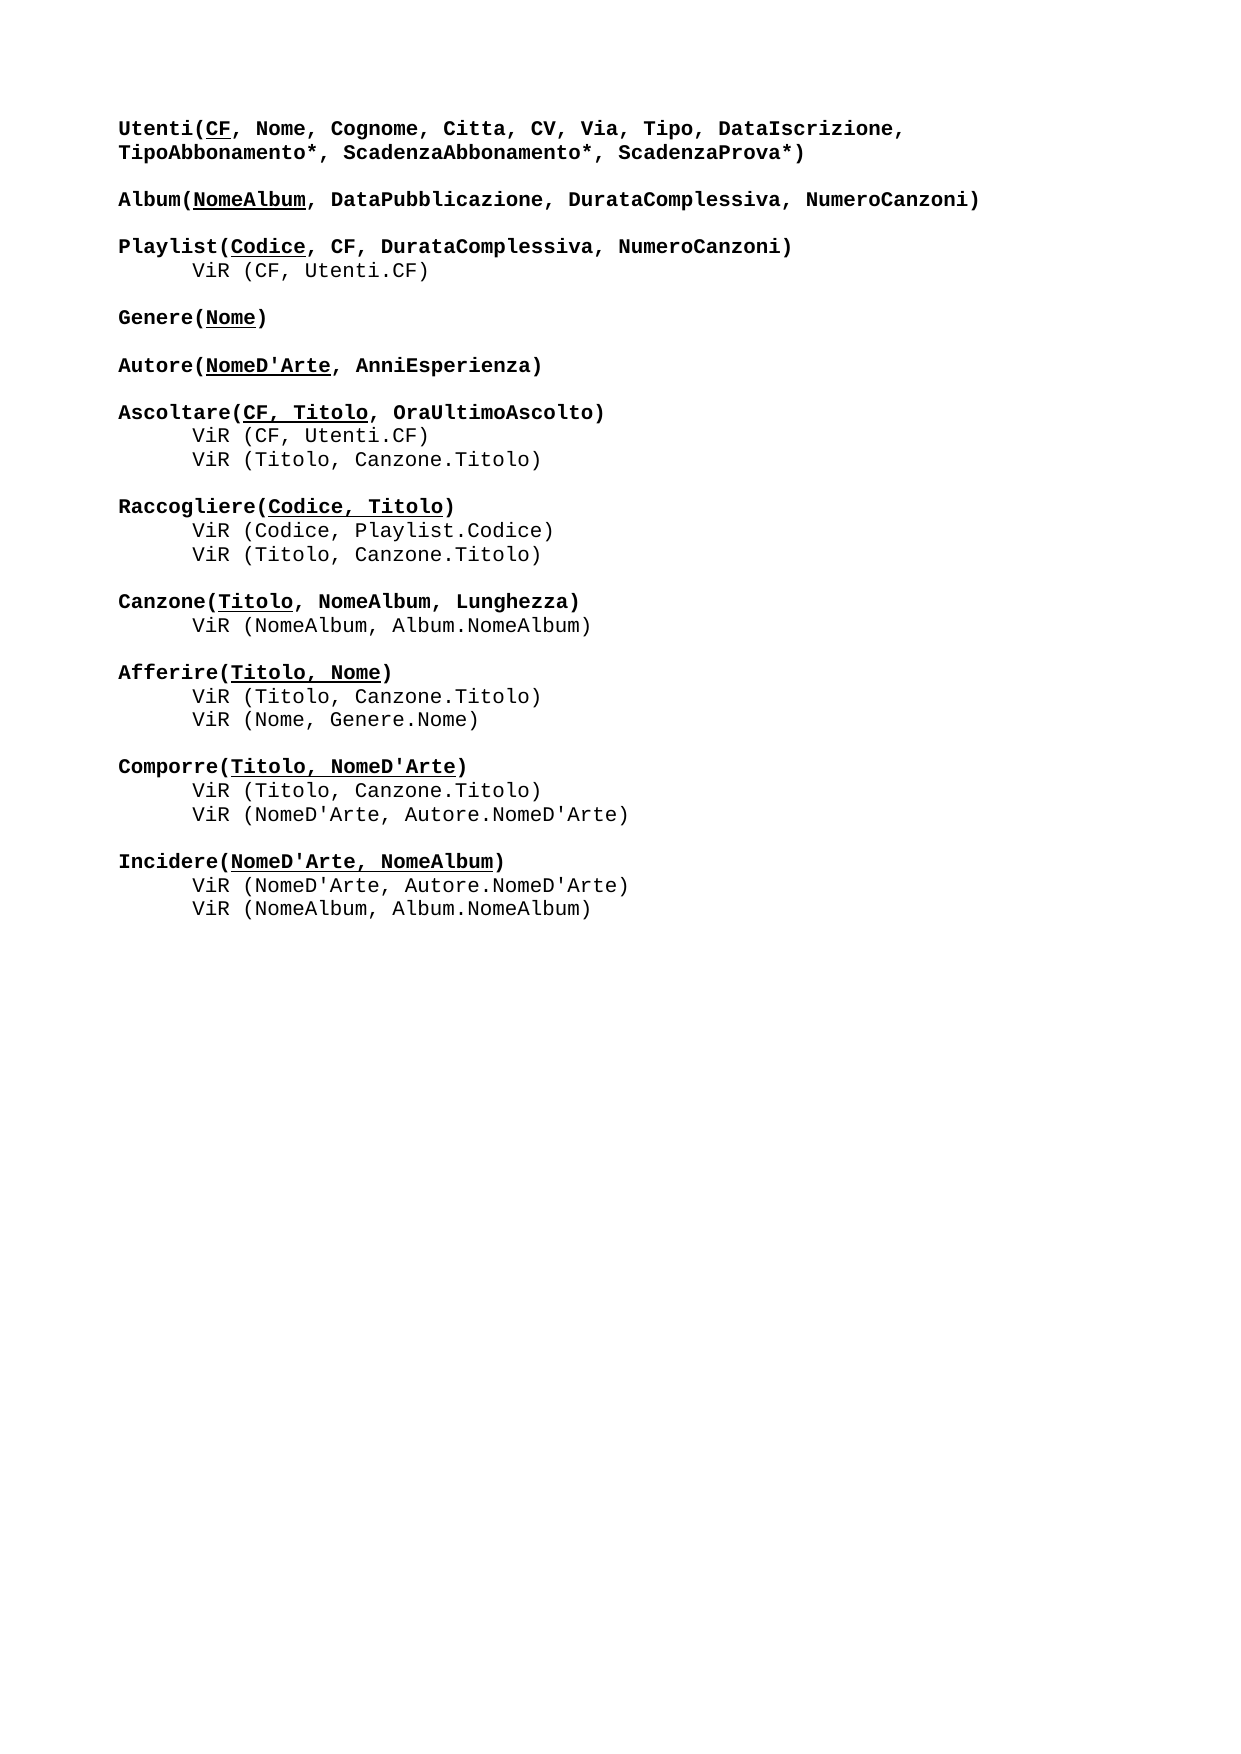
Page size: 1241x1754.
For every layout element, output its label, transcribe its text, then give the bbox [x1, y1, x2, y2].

text ViR (NomeAlbum, Album.NomeAlbum) [118, 898, 1122, 922]
text ViR (Titolo, Canzone.Titolo) [118, 686, 1122, 709]
text ViR (CF, Utenti.CF) [118, 260, 1122, 284]
text ViR (Nome, Genere.Nome) [118, 709, 1122, 733]
text ViR (Titolo, Canzone.Titolo) [118, 780, 1122, 804]
text Album(NomeAlbum, DataPubblicazione, DurataComplessiva, NumeroCanzoni) [118, 189, 1122, 213]
text Genere(Nome) [118, 307, 1122, 331]
text Afferire(Titolo, Nome) [118, 662, 1122, 686]
text Ascoltare(CF, Titolo, OraUltimoAscolto) [118, 402, 1122, 426]
text Incidere(NomeD'Arte, NomeAlbum) [118, 851, 1122, 875]
text ViR (Titolo, Canzone.Titolo) [118, 544, 1122, 567]
text ViR (CF, Utenti.CF) [118, 426, 1122, 449]
text Utenti(CF, Nome, Cognome, Citta, CV, Via, Tipo, DataIscrizione, TipoAbbonamento*, ScadenzaAbbonamento*, ScadenzaProva*) [118, 118, 1122, 165]
text Canzone(Titolo, NomeAlbum, Lunghezza) [118, 591, 1122, 615]
text Comporre(Titolo, NomeD'Arte) [118, 757, 1122, 780]
text ViR (NomeD'Arte, Autore.NomeD'Arte) [118, 804, 1122, 827]
text ViR (Titolo, Canzone.Titolo) [118, 449, 1122, 473]
text ViR (NomeD'Arte, Autore.NomeD'Arte) [118, 875, 1122, 898]
text Raccogliere(Codice, Titolo) [118, 496, 1122, 520]
text ViR (NomeAlbum, Album.NomeAlbum) [118, 615, 1122, 638]
text Autore(NomeD'Arte, AnniEsperienza) [118, 354, 1122, 378]
text ViR (Codice, Playlist.Codice) [118, 520, 1122, 544]
text Playlist(Codice, CF, DurataComplessiva, NumeroCanzoni) [118, 236, 1122, 260]
